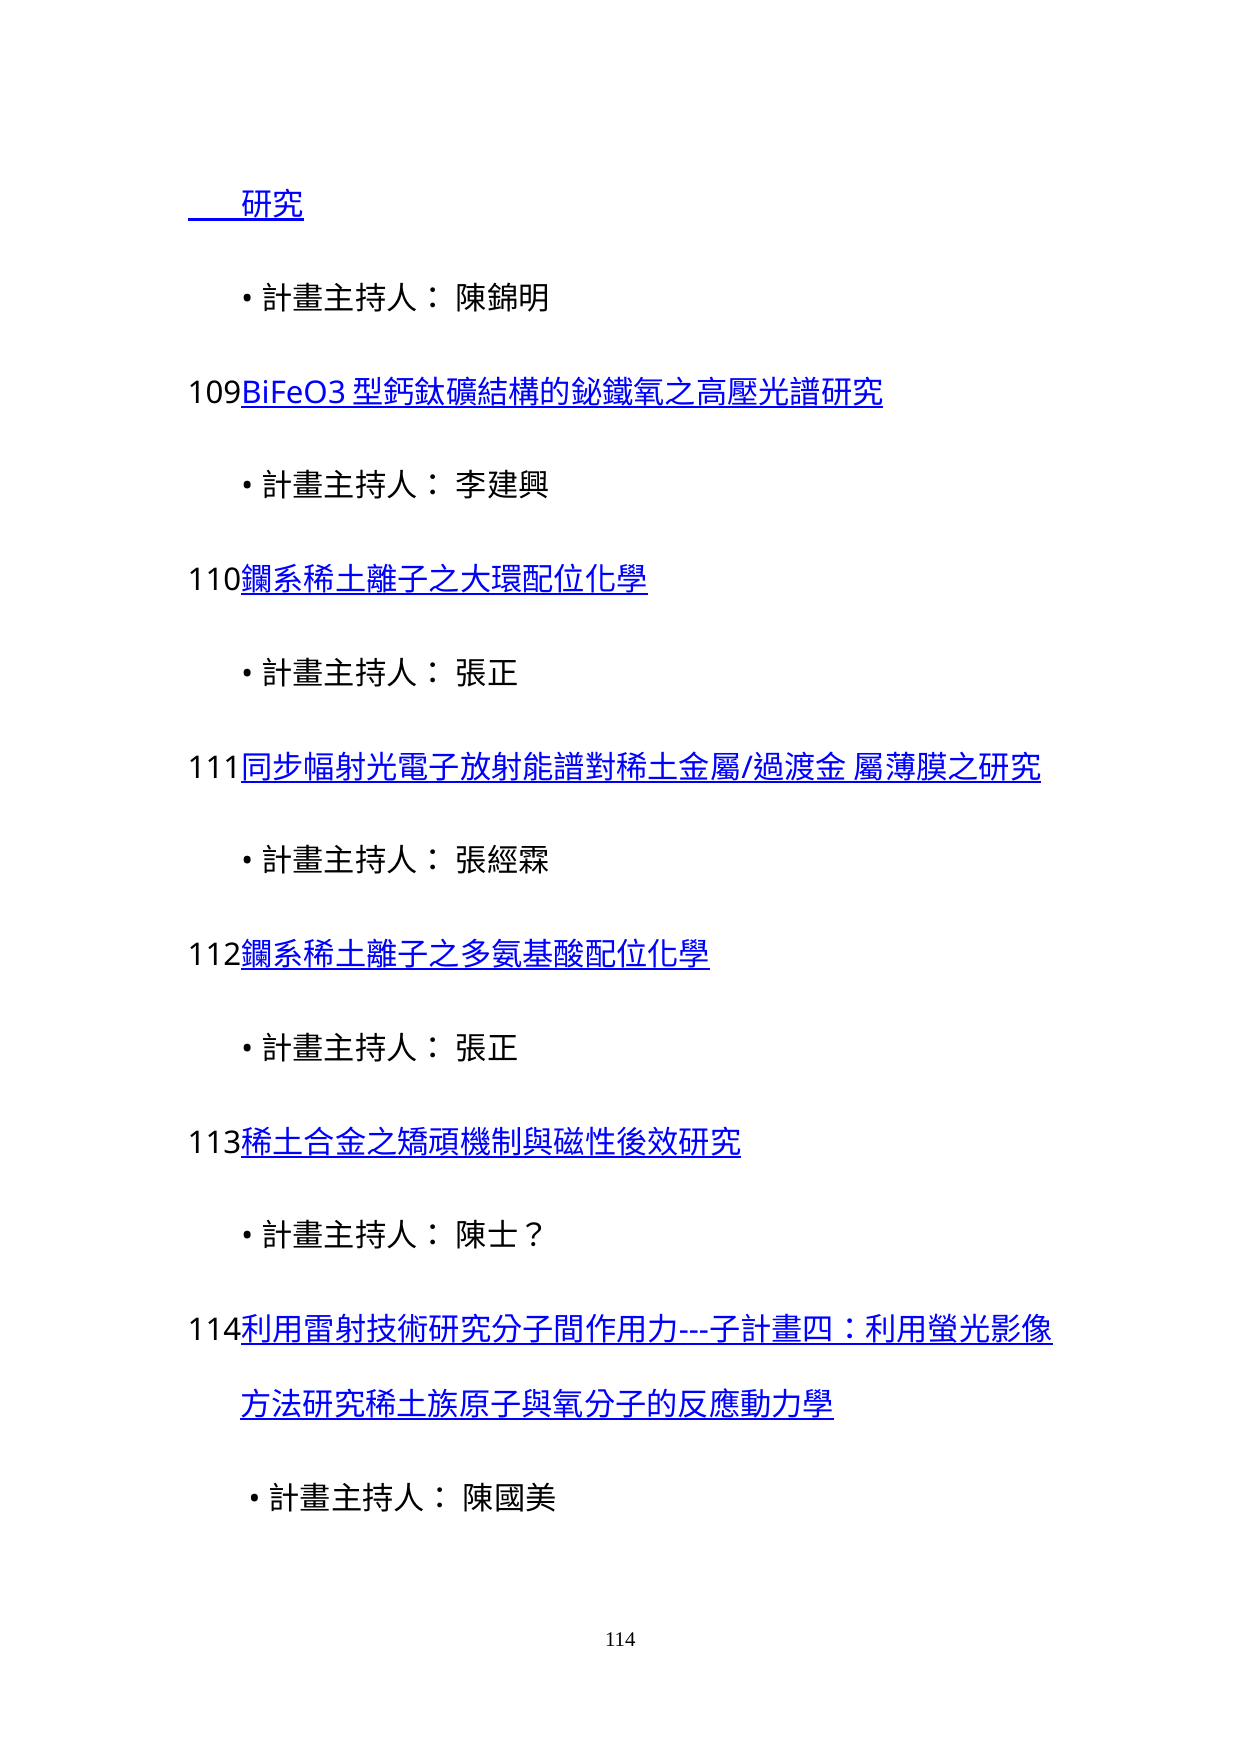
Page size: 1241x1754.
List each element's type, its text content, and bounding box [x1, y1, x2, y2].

text 112 鑭系稀土離子之多氨基酸配位化學 [187, 914, 1053, 989]
text • 計畫主持人： 張經霖 [187, 821, 1053, 896]
text • 計畫主持人： 張正 [187, 1008, 1053, 1083]
text 研究 [187, 164, 1053, 239]
text • 計畫主持人： 李建興 [187, 446, 1053, 521]
text 109 BiFeO3型鈣鈦礦結構的鉍鐵氧之高壓光譜研究 [187, 352, 1053, 427]
text • 計畫主持人： 陳士？ [187, 1196, 1053, 1271]
text • 計畫主持人： 陳錦明 [187, 258, 1053, 333]
text 113 稀土合金之矯頑機制與磁性後效研究 [187, 1102, 1053, 1177]
text 111 同步幅射光電子放射能譜對稀土金屬/過渡金 屬薄膜之研究 [187, 727, 1053, 802]
text 110 鑭系稀土離子之大環配位化學 [187, 539, 1053, 614]
text 114 利用雷射技術研究分子間作用力---子計畫四：利用螢光影像方法研究稀土族原子與氧分子的反應動力學 [187, 1289, 1053, 1439]
text • 計畫主持人： 張正 [187, 633, 1053, 708]
text • 計畫主持人： 陳國美 [187, 1458, 1053, 1533]
